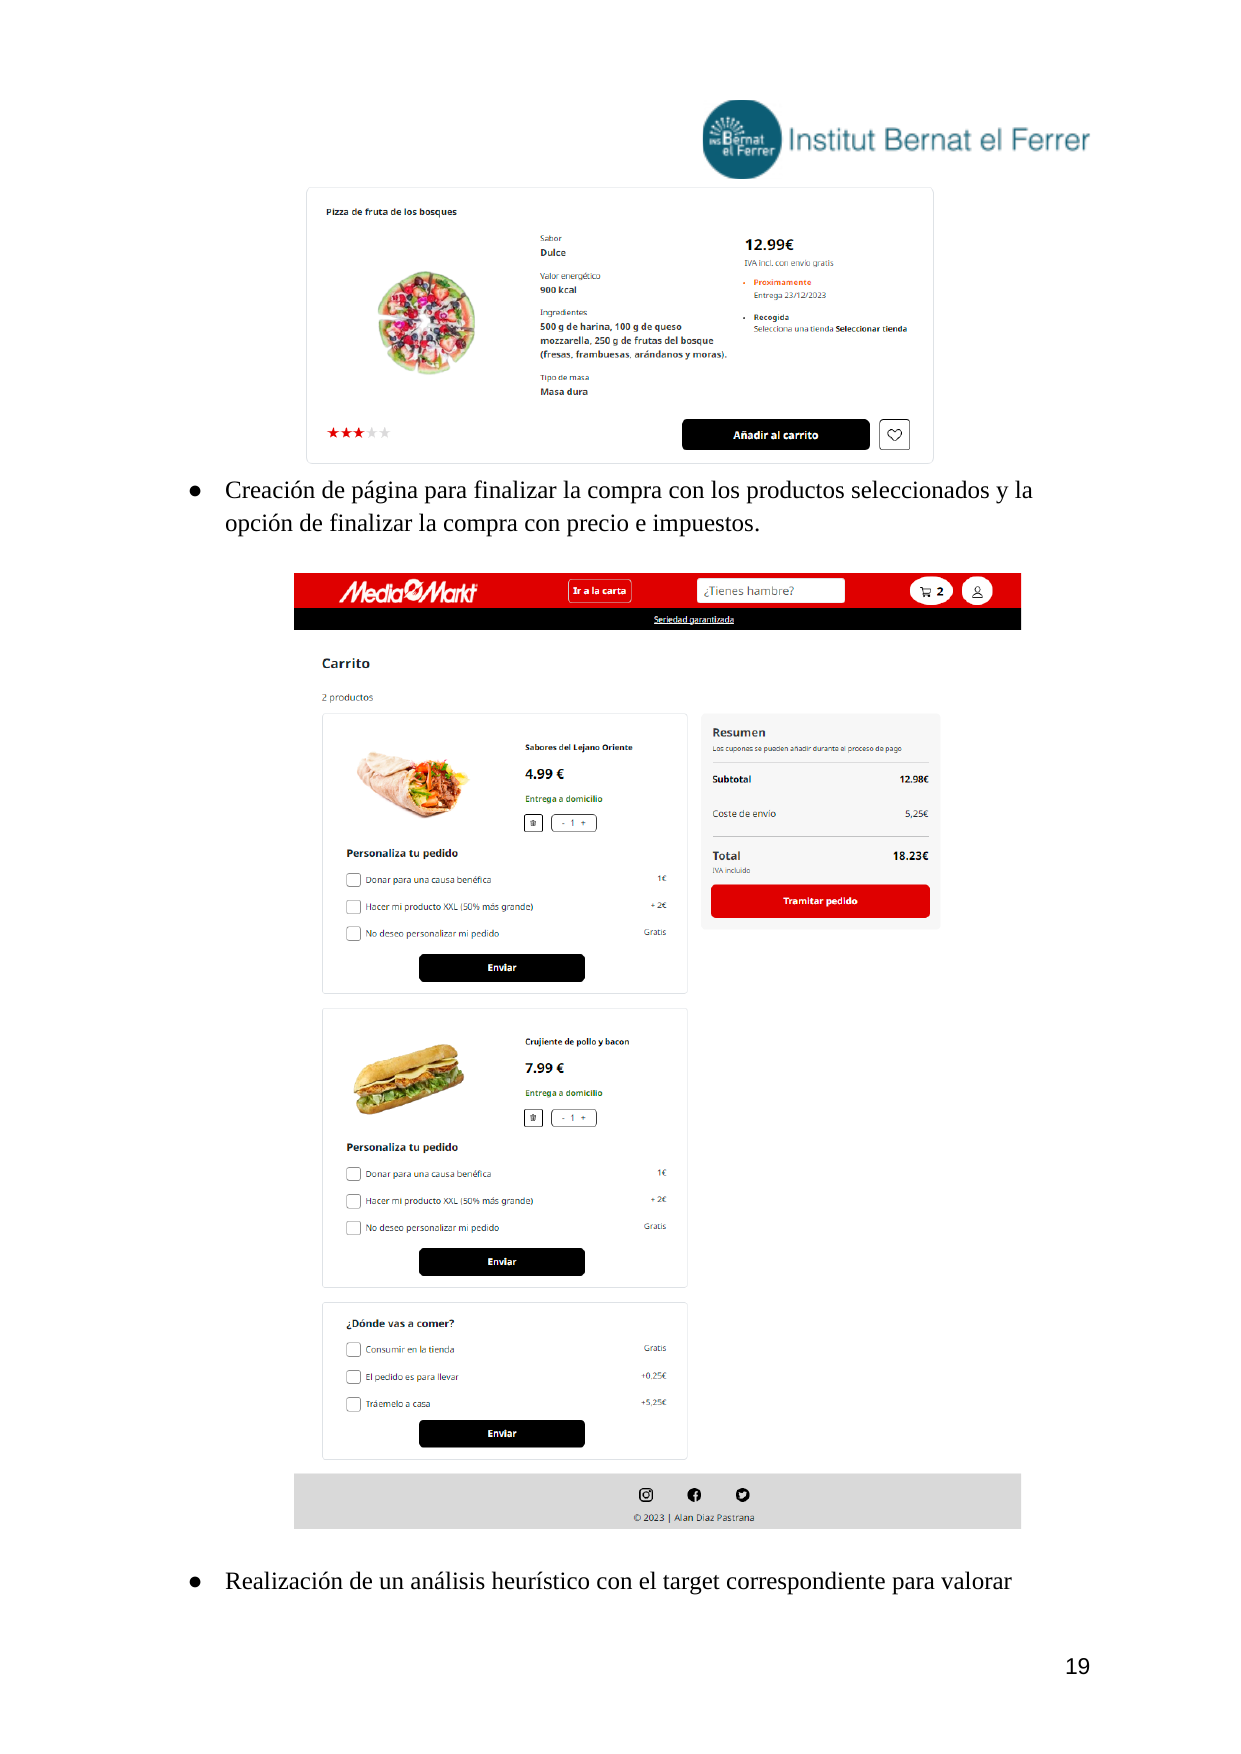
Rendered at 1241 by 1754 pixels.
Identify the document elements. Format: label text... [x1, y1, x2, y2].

list Realización de un análisis heurístico con el target correspondiente para valorar [187, 1566, 1090, 1595]
picture [294, 573, 1022, 1529]
list Creación de página para finalizar la compra con los productos seleccionados y la opción de finalizar la compra con precio e impuestos. [187, 475, 1090, 537]
picture [300, 100, 1091, 471]
